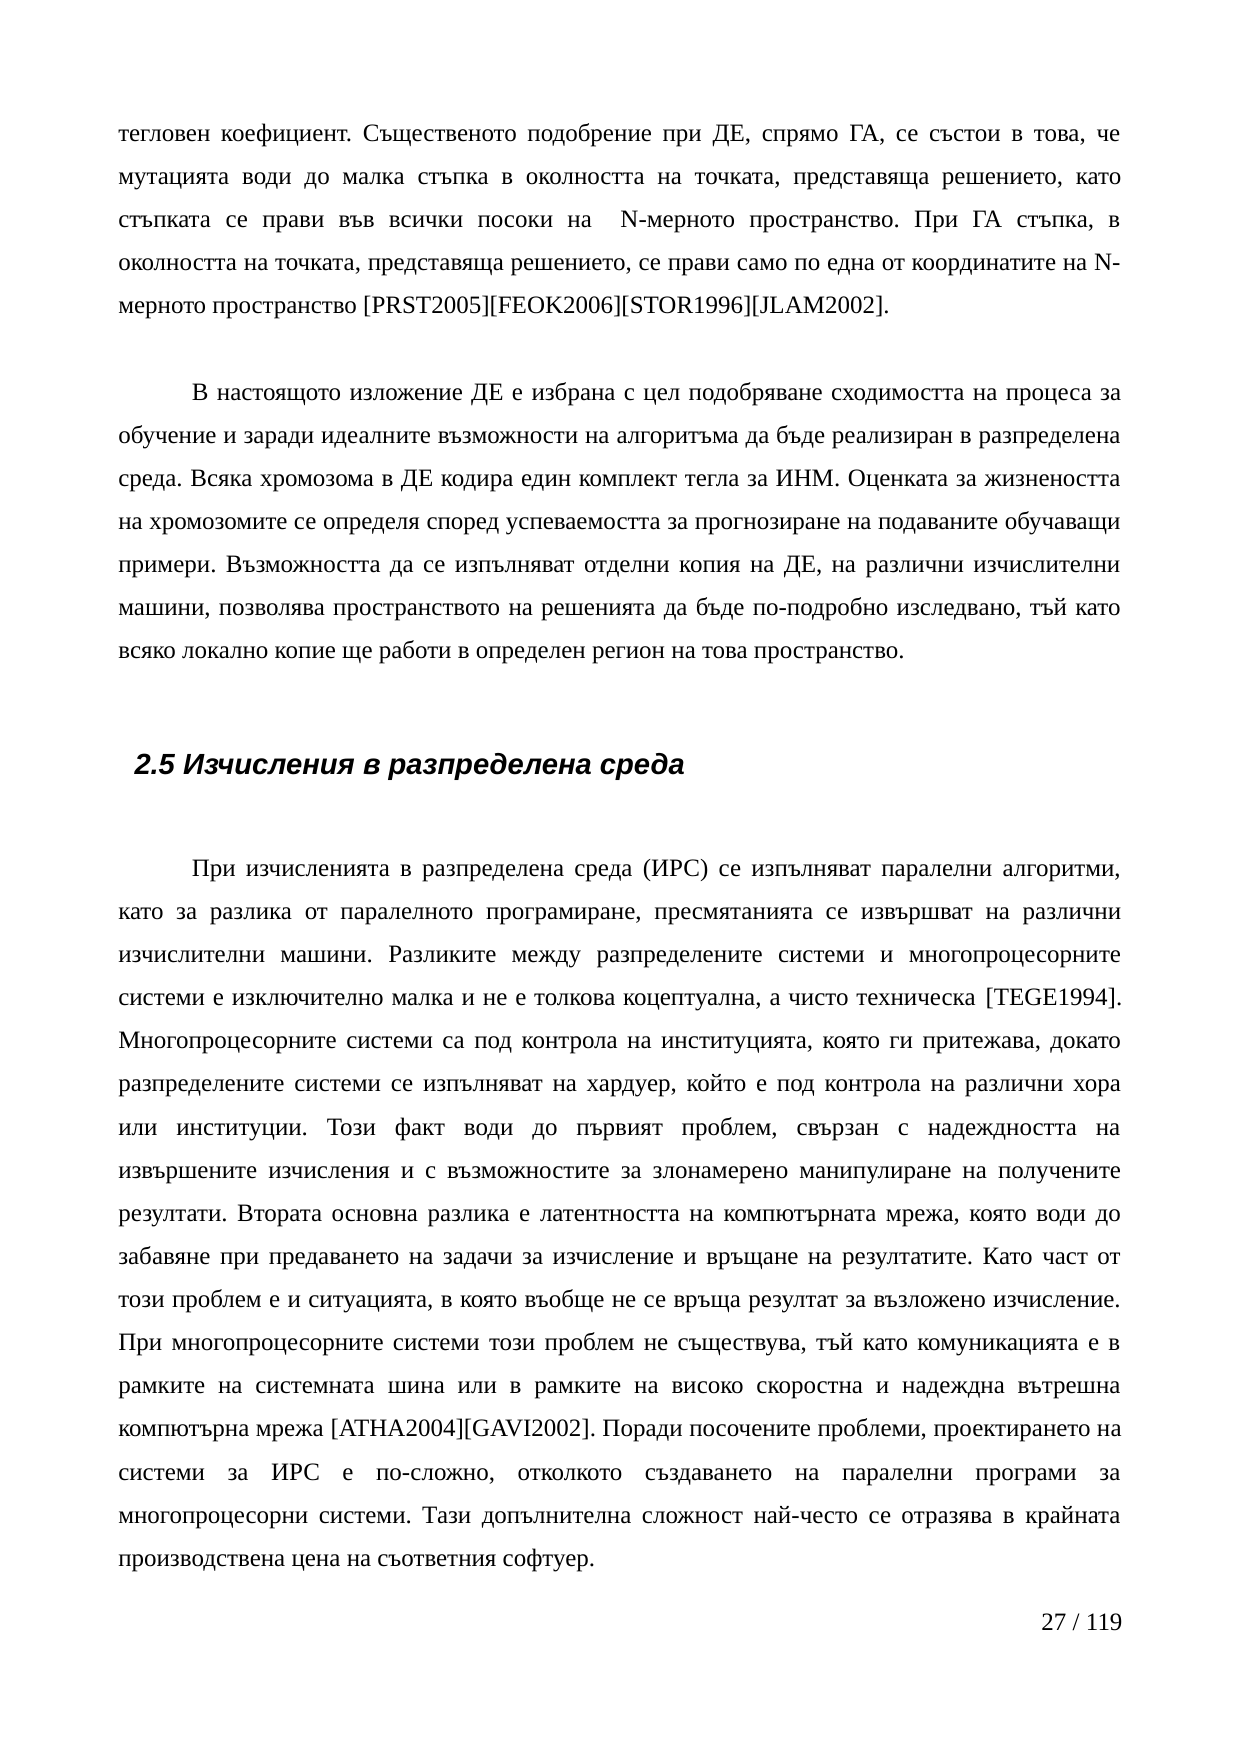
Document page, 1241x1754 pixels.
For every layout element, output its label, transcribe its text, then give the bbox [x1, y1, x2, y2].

text тегловен коефициент. Същественото подобрение при ДЕ, спрямо ГА, се състои в това, че мутацията води до малка стъпка в околността на точката, представяща решението, като стъпката се прави във всички посоки на N-мерното пространство. При ГА стъпка, в околността на точката, представяща решението, се прави само по една от координатите на N-мерното пространство [PRST2005][FEOK2006][STOR1996][JLAM2002]. [118, 118, 1122, 319]
text При изчисленията в разпределена среда (ИРС) се изпълняват паралелни алгоритми, като за разлика от паралелното програмиране, пресмятанията се извършват на различни изчислителни машини. Разликите между разпределените системи и многопроцесорните системи е изключително малка и не е толкова коцептуална, а чисто техническа [TEGE1994]. Многопроцесорните системи са под контрола на институцията, която ги притежава, докато разпределените системи се изпълняват на хардуер, който е под контрола на различни хора или институции. Този факт води до първият проблем, свързан с надеждността на извършените изчисления и с възможностите за злонамерено манипулиране на получените резултати. Втората основна разлика е латентността на компютърната мрежа, която води до забавяне при предаването на задачи за изчисление и връщане на резултатите. Като част от този проблем е и ситуацията, в която въобще не се връща резултат за възложено изчисление. При многопроцесорните системи този проблем не съществува, тъй като комуникацията е в рамките на системната шина или в рамките на високо скоростна и надеждна вътрешна компютърна мрежа [ATHA2004][GAVI2002]. Поради посочените проблеми, проектирането на системи за ИРС е по-сложно, отколкото създаването на паралелни програми за многопроцесорни системи. Тази допълнителна сложност най-често се отразява в крайната производствена цена на съответния софтуер. [118, 853, 1122, 1572]
text В настоящото изложение ДЕ е избрана с цел подобряване сходимостта на процеса за обучение и заради идеалните възможности на алгоритъма да бъде реализиран в разпределена среда. Всяка хромозома в ДЕ кодира един комплект тегла за ИНМ. Оценката за жизнеността на хромозомите се определя според успеваемостта за прогнозиране на подаваните обучаващи примери. Възможността да се изпълняват отделни копия на ДЕ, на различни изчислителни машини, позволява пространството на решенията да бъде по-подробно изследвано, тъй като всяко локално копие ще работи в определен регион на това пространство. [118, 377, 1122, 664]
subtitle 2.5 Изчисления в разпределена среда [118, 747, 1122, 780]
